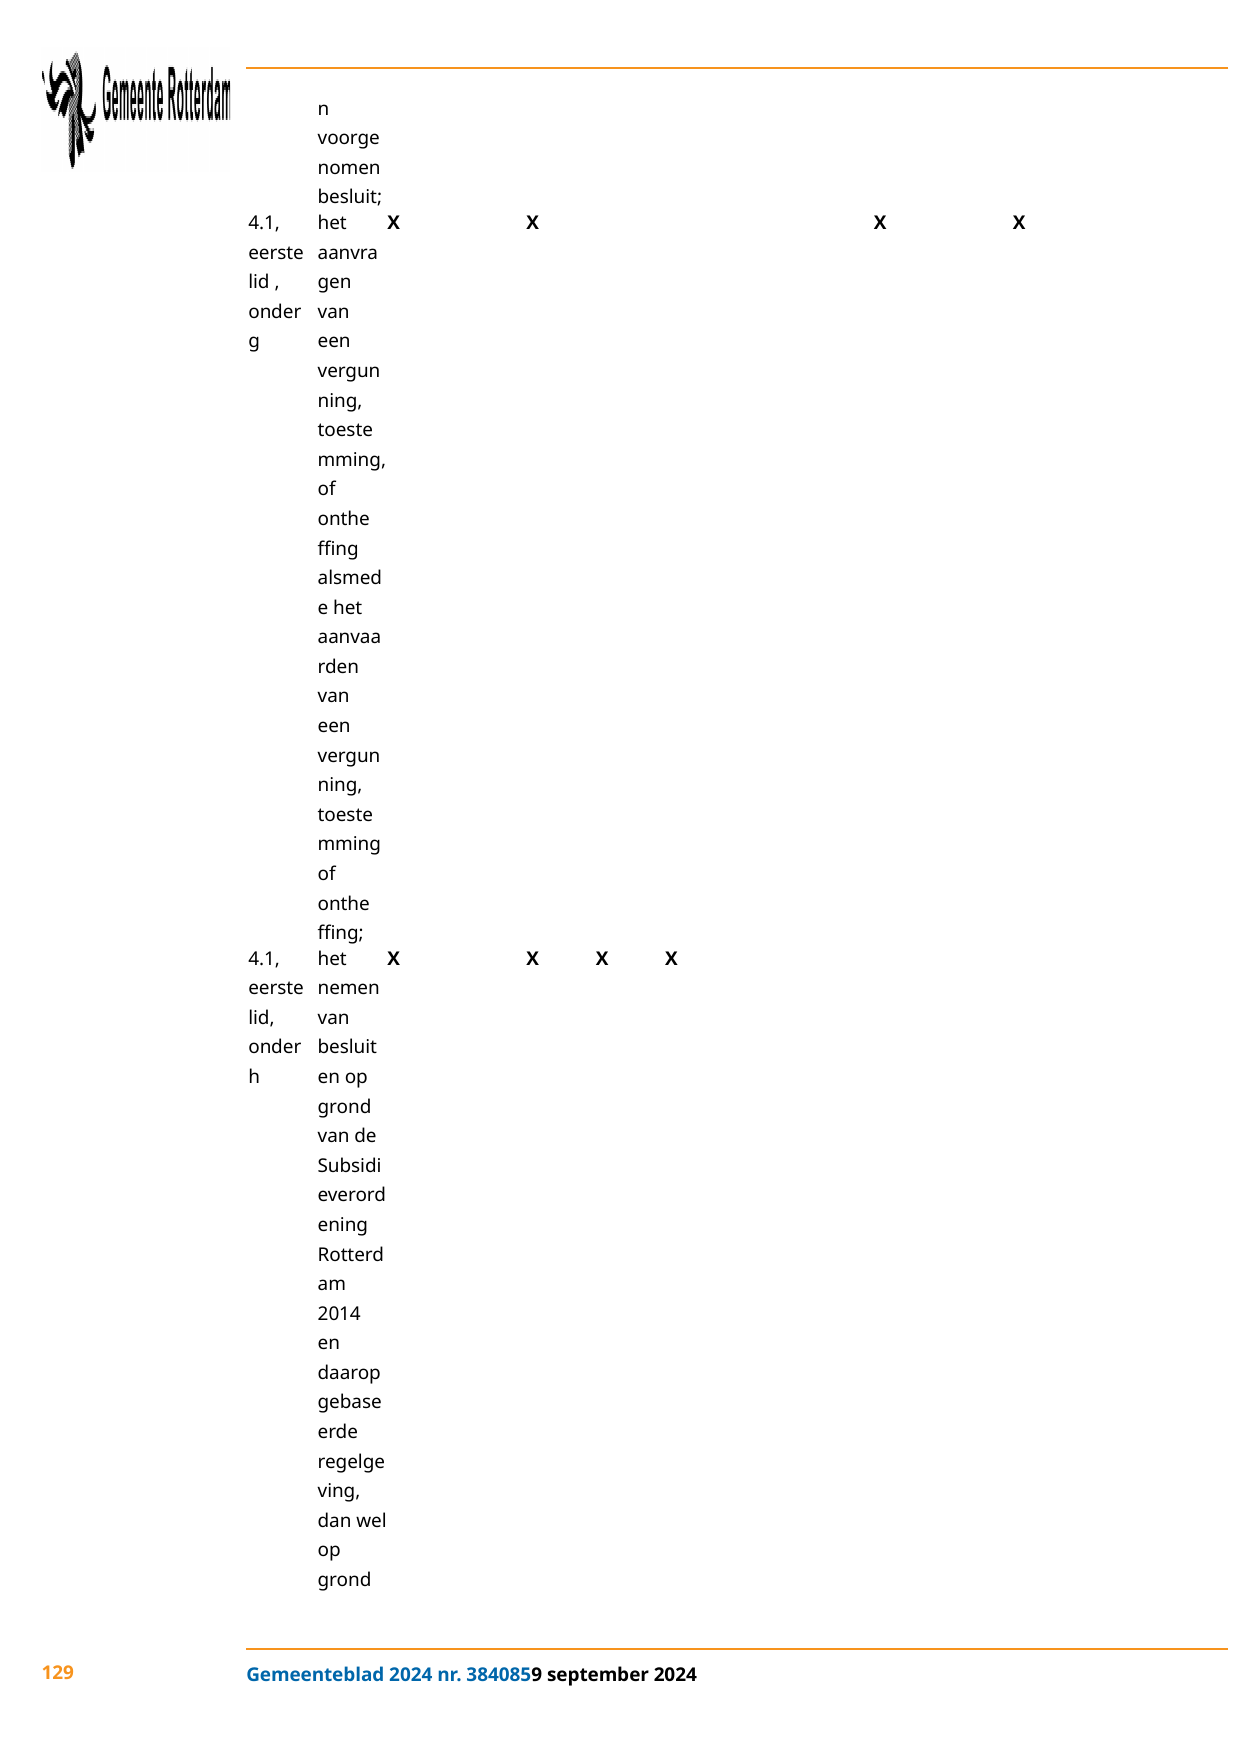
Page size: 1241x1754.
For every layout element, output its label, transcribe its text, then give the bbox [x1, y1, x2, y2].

table_cell [248, 95, 317, 209]
table_cell [1082, 945, 1152, 1592]
picture [41, 47, 231, 172]
table_cell [1082, 209, 1152, 945]
table_cell [1082, 95, 1152, 209]
table_cell [596, 95, 665, 209]
table_cell X [874, 209, 1013, 945]
table_cell X [526, 209, 596, 945]
table_cell 4.1, eerste lid , onder g [248, 209, 317, 945]
table_cell [874, 95, 1013, 209]
table_cell [874, 945, 1013, 1592]
table_cell X [665, 945, 734, 1592]
table_cell X [387, 945, 526, 1592]
table_cell [1013, 95, 1082, 209]
table_cell [387, 95, 526, 209]
table_cell [596, 209, 665, 945]
table_cell [665, 209, 734, 945]
table_cell X [596, 945, 665, 1592]
table_cell [735, 945, 873, 1592]
table_cell het nemen van besluiten op grond van de Subsidieverordening Rotterdam 2014 en daarop gebaseerde regelgeving, dan wel op grond [318, 945, 387, 1592]
table_cell [735, 209, 873, 945]
table_cell [735, 95, 873, 209]
table_cell n voorgenomen besluit; [318, 95, 387, 209]
table_cell 4.1, eerste lid, onder h [248, 945, 317, 1592]
table_cell X [1013, 209, 1082, 945]
table_cell het aanvragen van een vergunning, toestemming, of ontheffing alsmede het aanvaarden van een vergunning, toestemming of ontheffing; [318, 209, 387, 945]
table_cell X [526, 945, 596, 1592]
table_cell [665, 95, 734, 209]
table_cell X [387, 209, 526, 945]
table_cell [1013, 945, 1082, 1592]
table_cell [526, 95, 596, 209]
